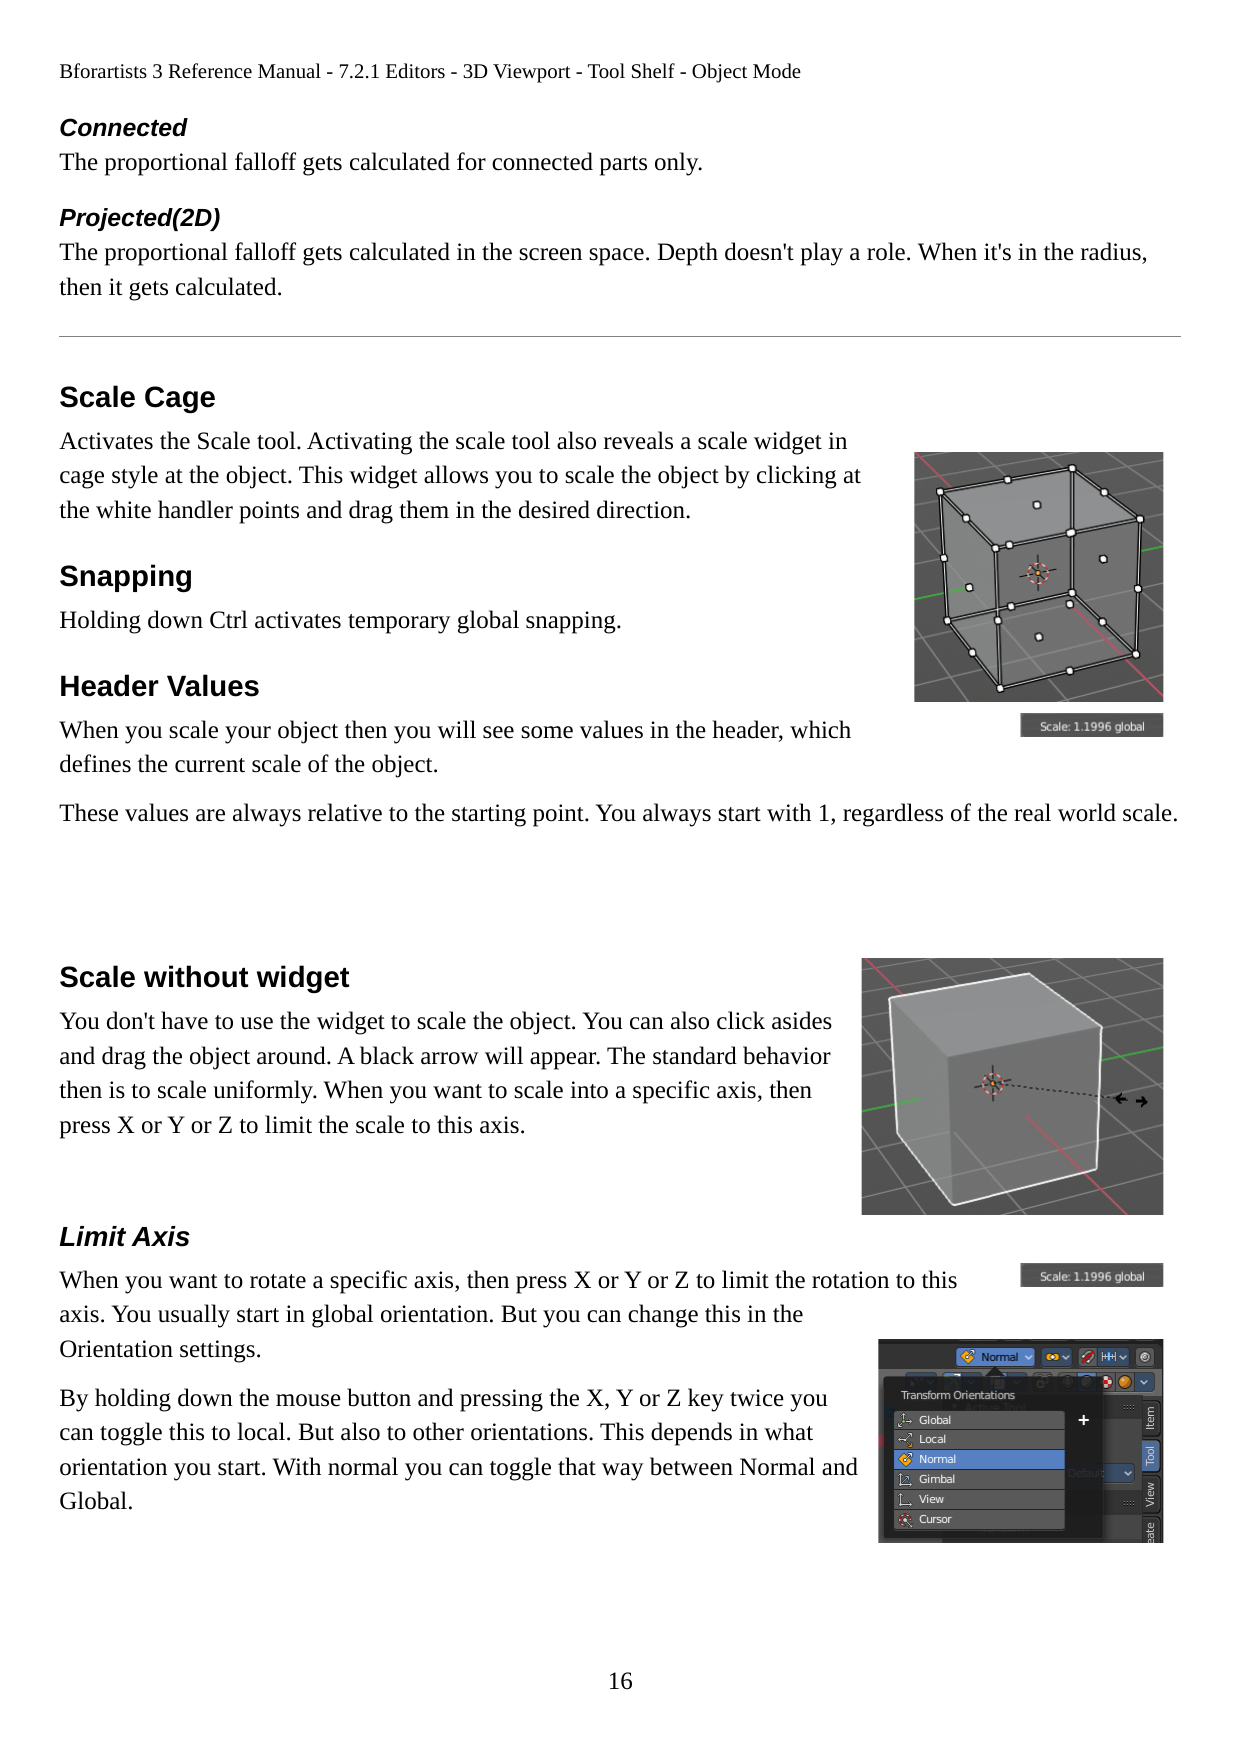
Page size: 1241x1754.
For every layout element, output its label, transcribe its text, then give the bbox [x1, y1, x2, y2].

subtitle [1164, 960, 1181, 994]
picture [1020, 713, 1164, 737]
text When you scale your object then you will see some values in the header, which defines the current scale of the object. [59, 715, 1181, 778]
subtitle Connected [59, 113, 1181, 141]
subtitle [1164, 668, 1181, 702]
subtitle Header Values [59, 668, 914, 702]
text Holding down Ctrl activates temporary global snapping. [59, 605, 914, 634]
text Activates the Scale tool. Activating the scale tool also reveals a scale widget in cage style at the object. This widget allows you to scale the object by clicking at the white handler points and drag them in the desired direction. [59, 426, 1181, 524]
subtitle Limit Axis [59, 1220, 1181, 1252]
subtitle Projected(2D) [59, 203, 1181, 231]
text These values are always relative to the starting point. You always start with 1, regardless of the real world scale. [59, 798, 1181, 827]
subtitle Snapping [59, 559, 914, 592]
text When you want to rotate a specific axis, then press X or Y or Z to limit the rotation to this axis. You usually start in global orientation. But you can change this in the Orientation settings. [59, 1265, 1181, 1362]
text By holding down the mouse button and pressing the X, Y or Z key twice you can toggle this to local. But also to other orientations. This depends in what orientation you start. With normal you can toggle that way between Normal and Global. [59, 1383, 878, 1515]
text You don't have to use the widget to scale the object. You can also click asides and drag the object around. A black arrow will appear. The standard behavior then is to scale uniformly. When you want to scale into a specific axis, then press X or Y or Z to limit the scale to this axis. [59, 1006, 861, 1138]
picture [861, 958, 1164, 1215]
picture [914, 452, 1164, 702]
picture [1020, 1263, 1164, 1287]
subtitle Scale Cage [59, 380, 1181, 413]
picture [878, 1339, 1164, 1543]
subtitle [1164, 559, 1181, 592]
text The proportional falloff gets calculated in the screen space. Depth doesn't play a role. When it's in the radius, then it gets calculated. [59, 237, 1181, 301]
text The proportional falloff gets calculated for connected parts only. [59, 147, 1181, 176]
subtitle Scale without widget [59, 960, 861, 994]
